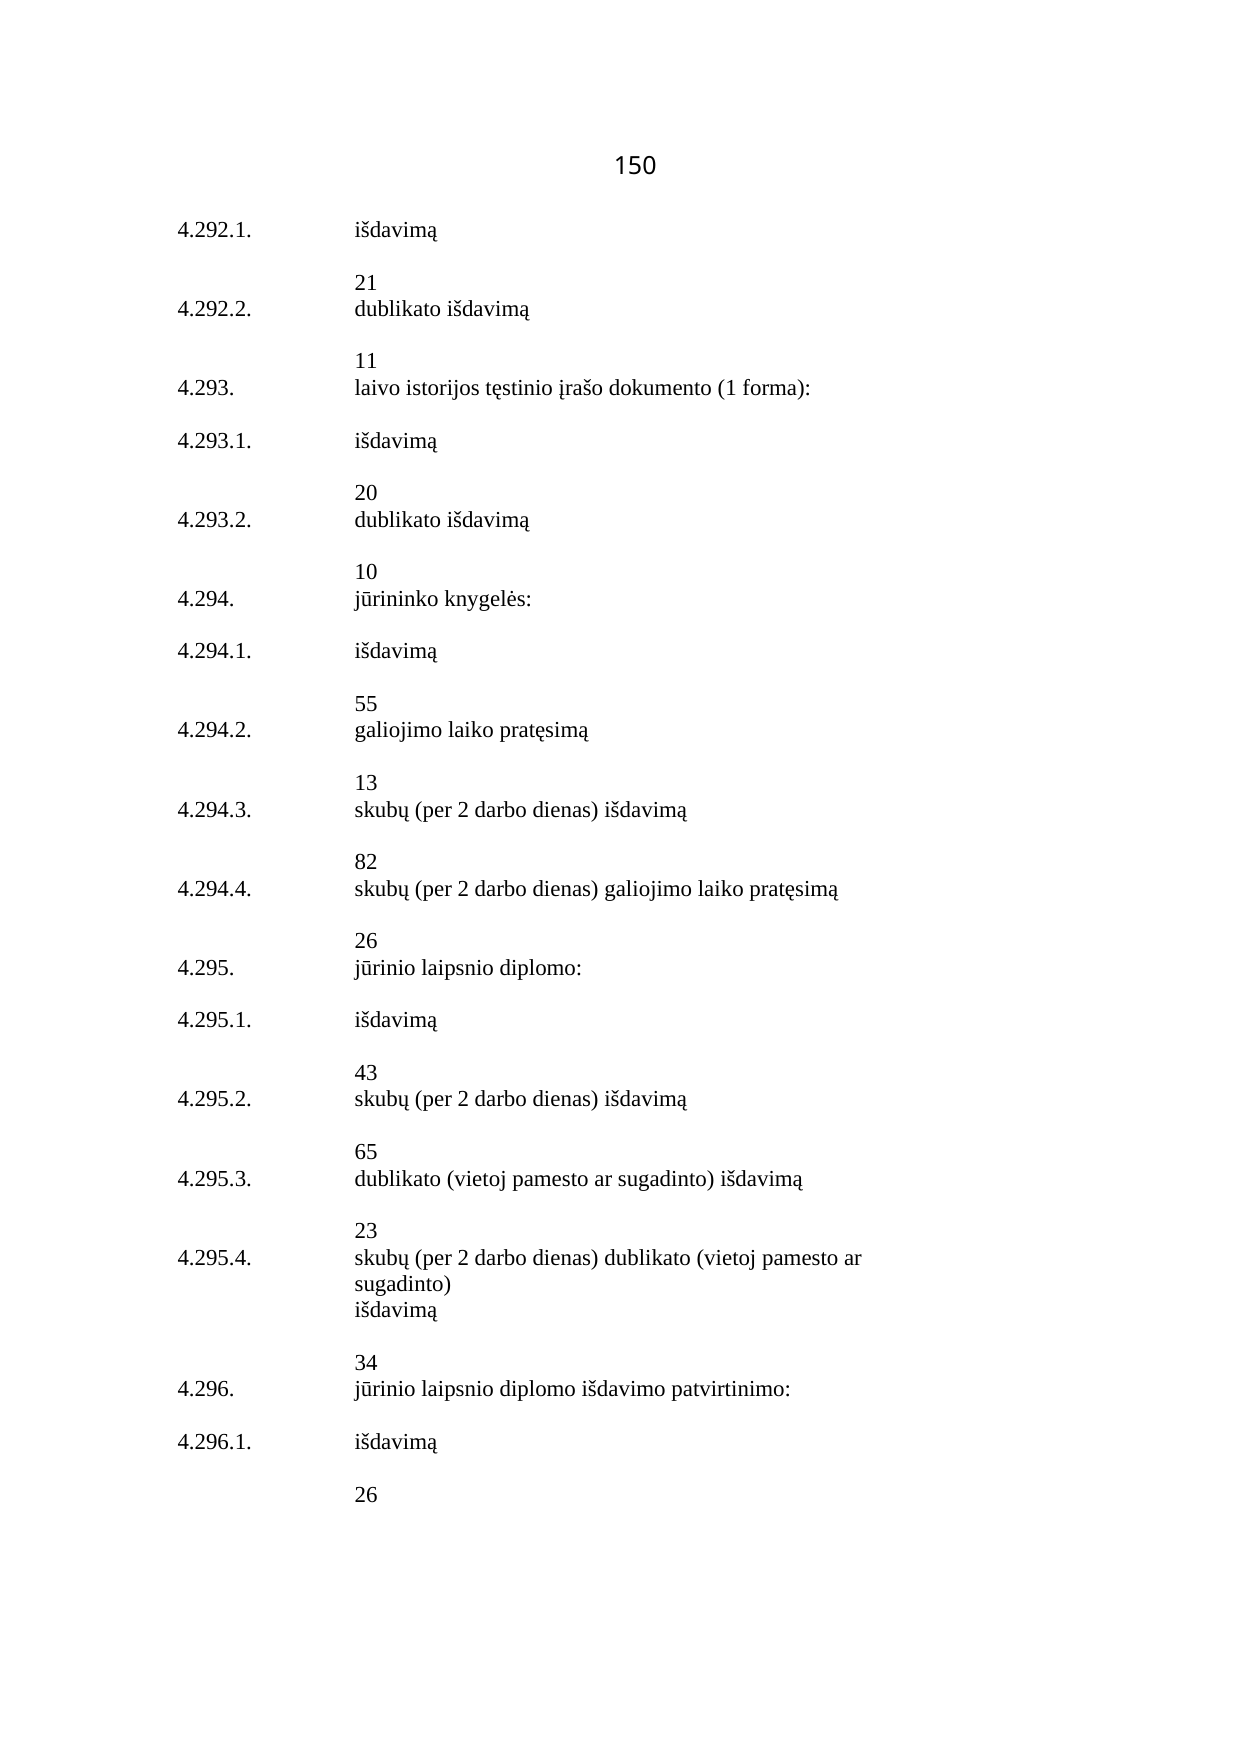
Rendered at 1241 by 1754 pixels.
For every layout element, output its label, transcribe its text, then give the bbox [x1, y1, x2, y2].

text 4.295.1. išdavimą 43 [177, 1006, 945, 1086]
text 4.292.2. dublikato išdavimą 11 [177, 295, 945, 374]
text 4.292.1. išdavimą 21 [177, 216, 945, 295]
text 4.294. jūrininko knygelės: [177, 585, 945, 637]
text 4.294.3. skubų (per 2 darbo dienas) išdavimą 82 [177, 796, 945, 875]
text 4.294.1. išdavimą 55 [177, 637, 945, 717]
text 4.295.3. dublikato (vietoj pamesto ar sugadinto) išdavimą 23 [177, 1164, 945, 1244]
text 4.294.2. galiojimo laiko pratęsimą 13 [177, 717, 945, 796]
text 4.296.1. išdavimą 26 [177, 1428, 945, 1507]
text 4.295.2. skubų (per 2 darbo dienas) išdavimą 65 [177, 1086, 945, 1164]
text 4.295. jūrinio laipsnio diplomo: [177, 954, 945, 1006]
text 4.293. laivo istorijos tęstinio įrašo dokumento (1 forma): [177, 374, 945, 427]
text 4.293.1. išdavimą 20 [177, 427, 945, 506]
text 4.296. jūrinio laipsnio diplomo išdavimo patvirtinimo: [177, 1375, 945, 1428]
text išdavimą 34 [354, 1296, 945, 1375]
text 4.293.2. dublikato išdavimą 10 [177, 506, 945, 585]
text 4.294.4. skubų (per 2 darbo dienas) galiojimo laiko pratęsimą 26 [177, 875, 945, 954]
text 4.295.4. skubų (per 2 darbo dienas) dublikato (vietoj pamesto ar sugadinto) [177, 1244, 945, 1296]
